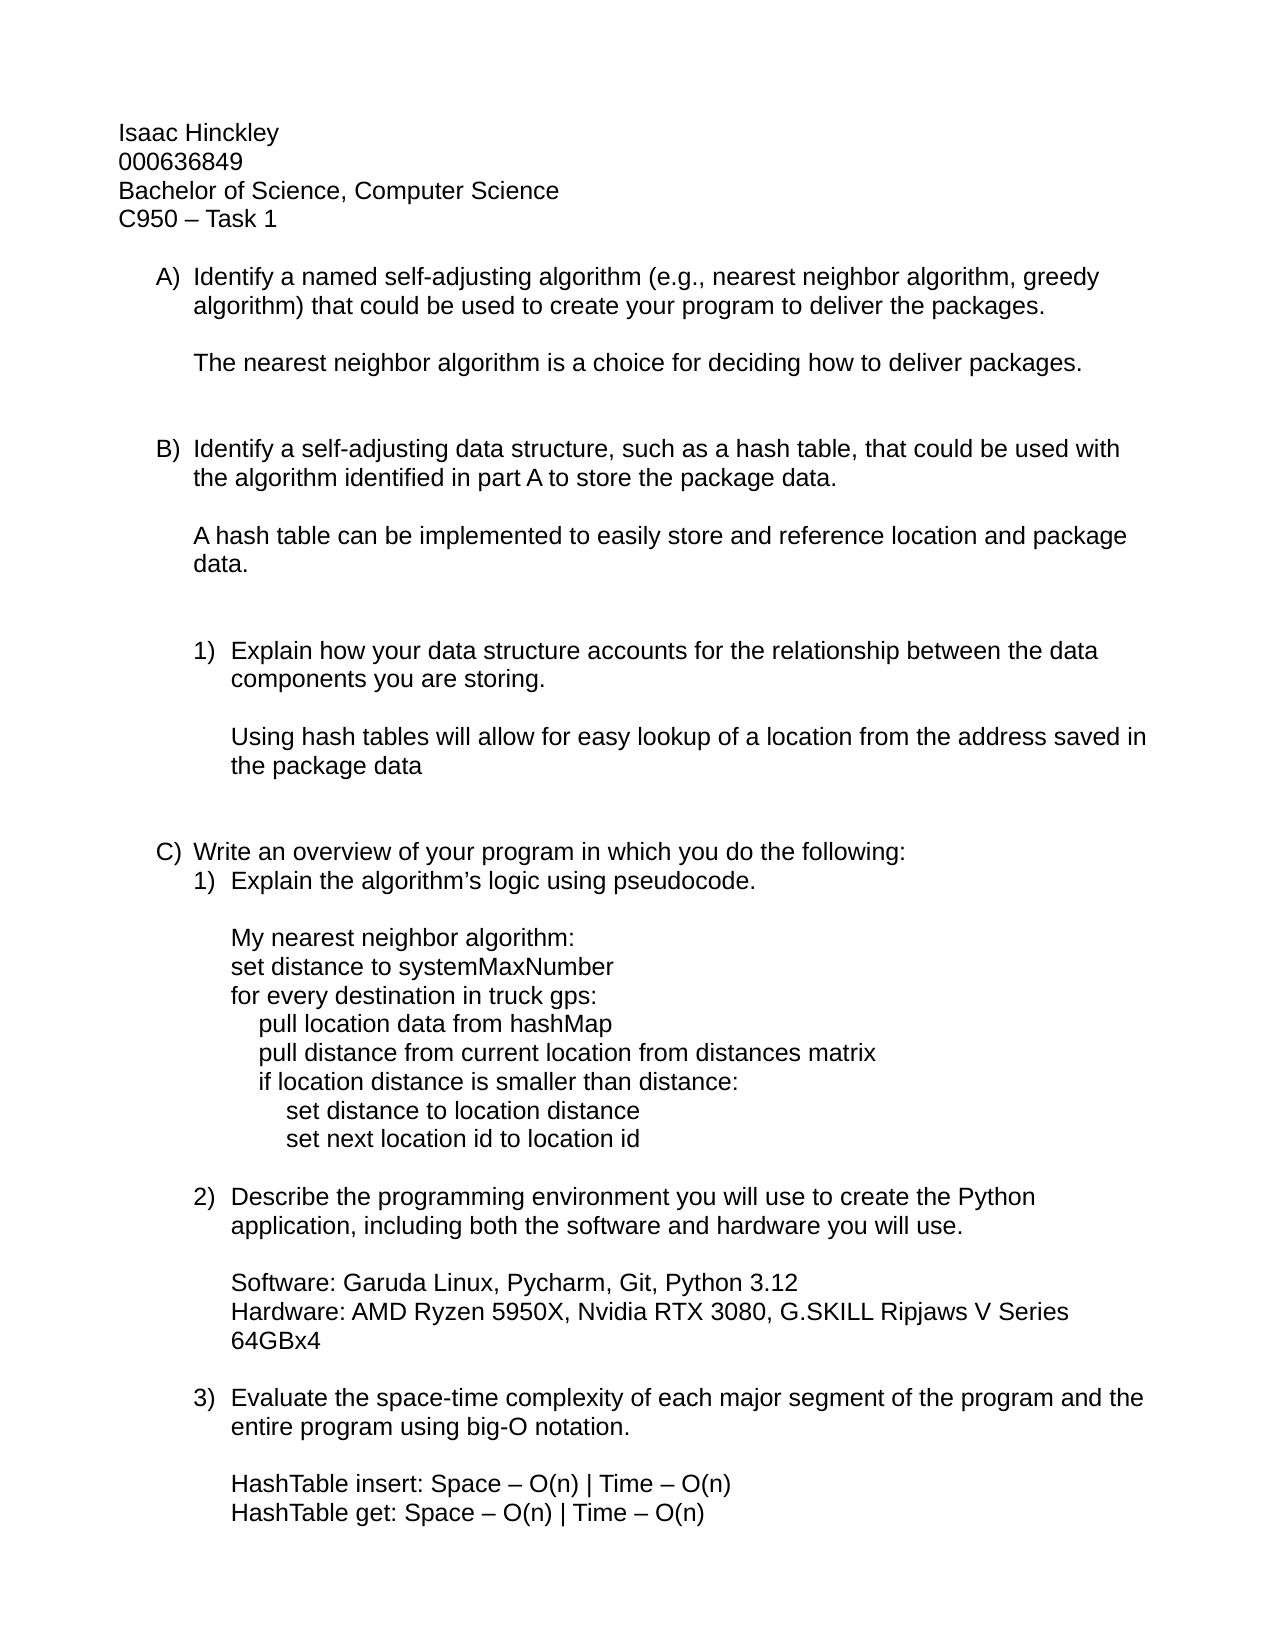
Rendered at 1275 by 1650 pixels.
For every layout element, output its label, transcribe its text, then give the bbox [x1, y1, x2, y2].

list Identify a self-adjusting data structure, such as a hash table, that could be used with the algorithm identified in part A to store the package data. A hash table can be implemented to easily store and reference location and package data. [156, 434, 1157, 636]
text Isaac Hinckley [118, 118, 1157, 147]
list Write an overview of your program in which you do the following: [156, 837, 1157, 866]
list Identify a named self-adjusting algorithm (e.g., nearest neighbor algorithm, greedy algorithm) that could be used to create your program to deliver the packages. The nearest neighbor algorithm is a choice for deciding how to deliver packages. [156, 262, 1157, 434]
text 000636849 [118, 147, 1157, 176]
list Explain how your data structure accounts for the relationship between the data components you are storing. Using hash tables will allow for easy lookup of a location from the address saved in the package data [193, 636, 1157, 837]
list Evaluate the space-time complexity of each major segment of the program and the entire program using big-O notation. HashTable insert: Space – O(n) | Time – O(n) HashTable get: Space – O(n) | Time – O(n) [193, 1383, 1157, 1527]
list Describe the programming environment you will use to create the Python application, including both the software and hardware you will use. Software: Garuda Linux, Pycharm, Git, Python 3.12 Hardware: AMD Ryzen 5950X, Nvidia RTX 3080, G.SKILL Ripjaws V Series 64GBx4 [193, 1182, 1157, 1383]
text Bachelor of Science, Computer Science [118, 176, 1157, 204]
list Explain the algorithm’s logic using pseudocode. My nearest neighbor algorithm: set distance to systemMaxNumber for every destination in truck gps: pull location data from hashMap pull distance from current location from distances matrix if location distance is smaller than distance: set distance to location distance set next location id to location id [193, 866, 1157, 1182]
text C950 – Task 1 [118, 204, 1157, 233]
